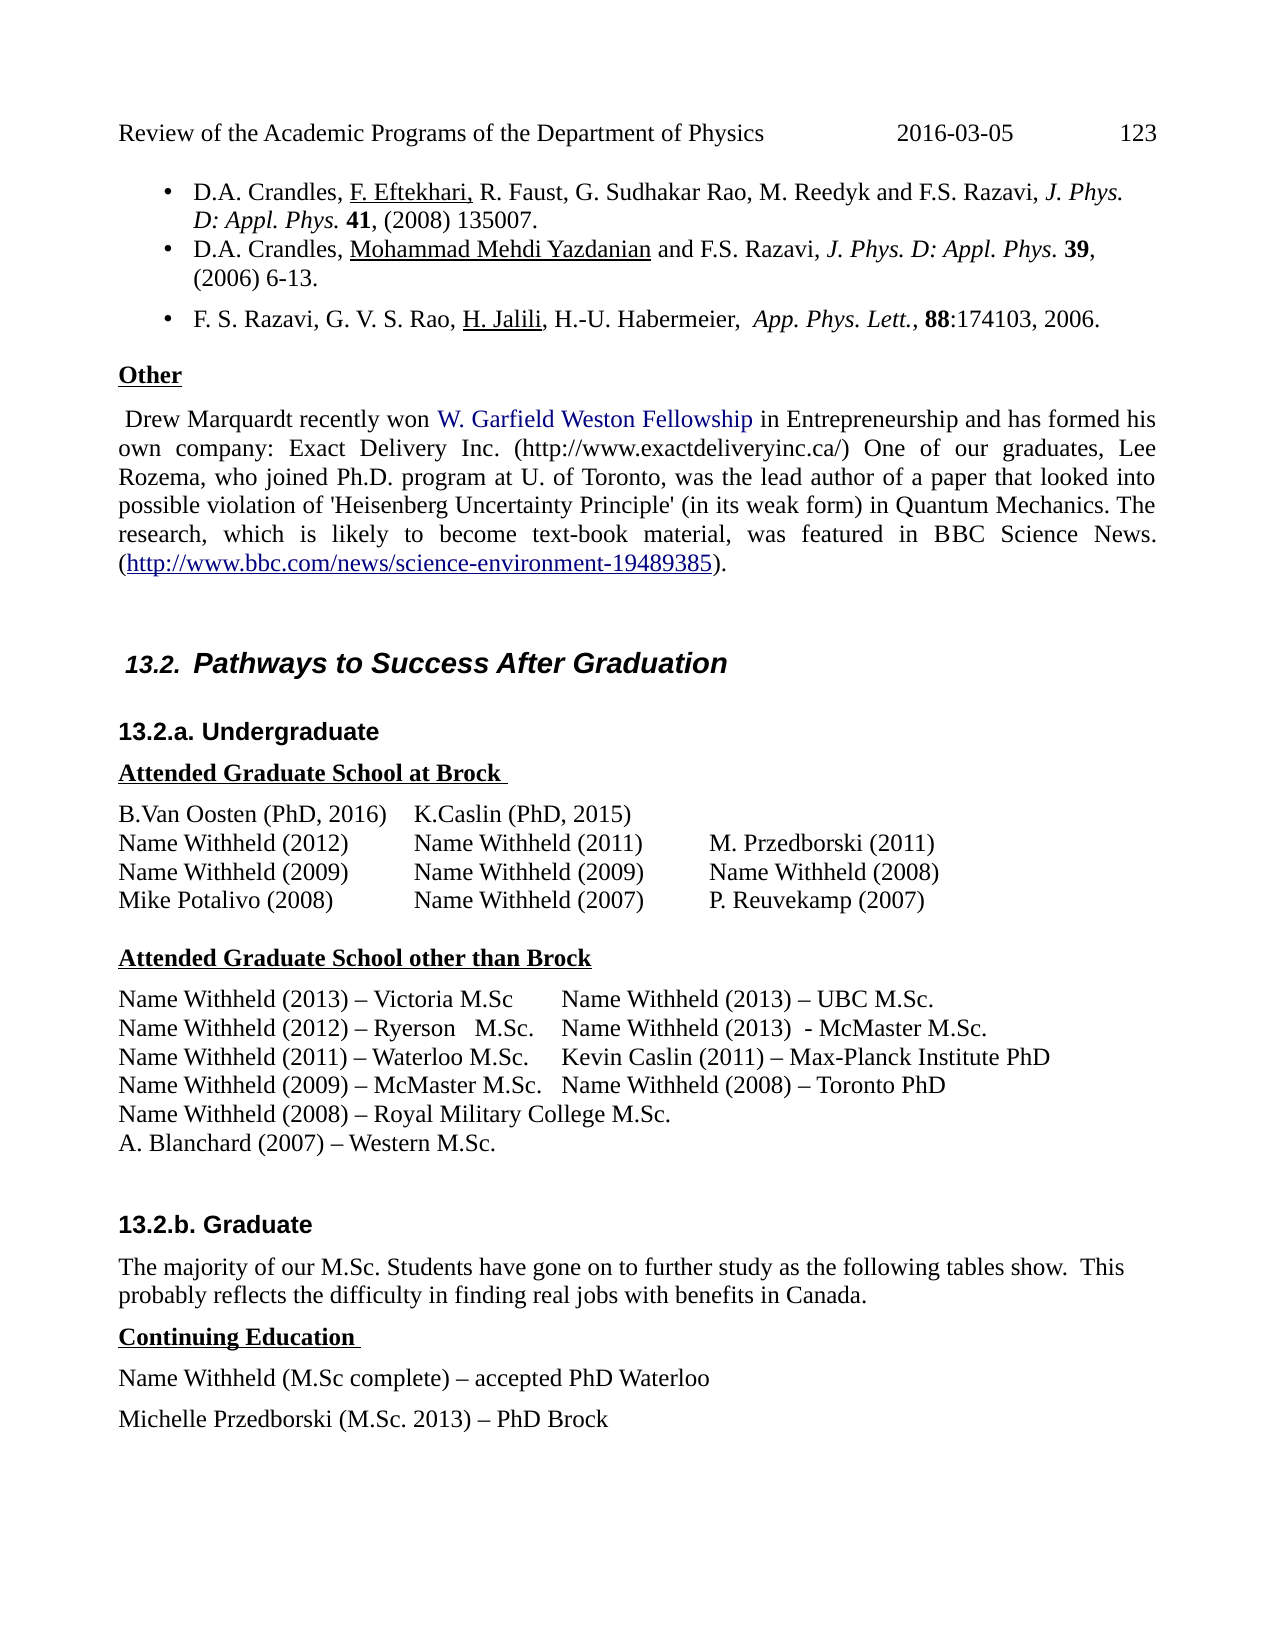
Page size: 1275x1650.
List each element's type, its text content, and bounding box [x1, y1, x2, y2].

list F. S. Razavi, G. V. S. Rao, H. Jalili, H.-U. Habermeier, App. Phys. Lett., 88:174103, 2006. [164, 304, 1157, 333]
list D.A. Crandles, F. Eftekhari, R. Faust, G. Sudhakar Rao, M. Reedyk and F.S. Razavi, J. Phys. D: Appl. Phys. 41, (2008) 135007. [164, 177, 1157, 234]
text Name Withheld (2009) Name Withheld (2009) Name Withheld (2008) [118, 857, 1157, 885]
text Name Withheld (2011) – Waterloo M.Sc. Kevin Caslin (2011) – Max-Planck Institute PhD [118, 1042, 1157, 1070]
text Name Withheld (2009) – McMaster M.Sc. Name Withheld (2008) – Toronto PhD [118, 1070, 1157, 1099]
text Name Withheld (2012) – Ryerson M.Sc. Name Withheld (2013) - McMaster M.Sc. [118, 1013, 1157, 1042]
text Name Withheld (M.Sc complete) – accepted PhD Waterloo [118, 1363, 1157, 1392]
text Attended Graduate School at Brock [118, 758, 1157, 787]
subtitle Undergraduate [118, 717, 1157, 745]
text Attended Graduate School other than Brock [118, 943, 1157, 972]
list D.A. Crandles, Mohammad Mehdi Yazdanian and F.S. Razavi, J. Phys. D: Appl. Phys. 39, (2006) 6-13. [164, 234, 1157, 292]
text The majority of our M.Sc. Students have gone on to further study as the following tables show. This probably reflects the difficulty in finding real jobs with benefits in Canada. [118, 1252, 1157, 1309]
text Name Withheld (2013) – Victoria M.Sc Name Withheld (2013) – UBC M.Sc. [118, 984, 1157, 1013]
text Name Withheld (2008) – Royal Military College M.Sc. [118, 1099, 1157, 1128]
subtitle Pathways to Success After Graduation [118, 646, 1157, 679]
text Other [118, 361, 1157, 389]
text Continuing Education [118, 1322, 1157, 1350]
text A. Blanchard (2007) – Western M.Sc. [118, 1128, 1157, 1157]
subtitle Graduate [118, 1210, 1157, 1239]
text Mike Potalivo (2008) Name Withheld (2007) P. Reuvekamp (2007) [118, 885, 1157, 914]
text Michelle Przedborski (M.Sc. 2013) – PhD Brock [118, 1404, 1157, 1433]
text Drew Marquardt recently won W. Garfield Weston Fellowship in Entrepreneurship and has formed his own company: Exact Delivery Inc. (http://www.exactdeliveryinc.ca/) One of our graduates, Lee Rozema, who joined Ph.D. program at U. of Toronto, was the lead author of a paper that looked into possible violation of 'Heisenberg Uncertainty Principle' (in its weak form) in Quantum Mechanics. The research, which is likely to become text-book material, was featured in BBC Science News. (http://www.bbc.com/news/science-environment-19489385). [118, 404, 1157, 577]
text Name Withheld (2012) Name Withheld (2011) M. Przedborski (2011) [118, 828, 1157, 857]
text B.Van Oosten (PhD, 2016) K.Caslin (PhD, 2015) [118, 799, 1157, 828]
